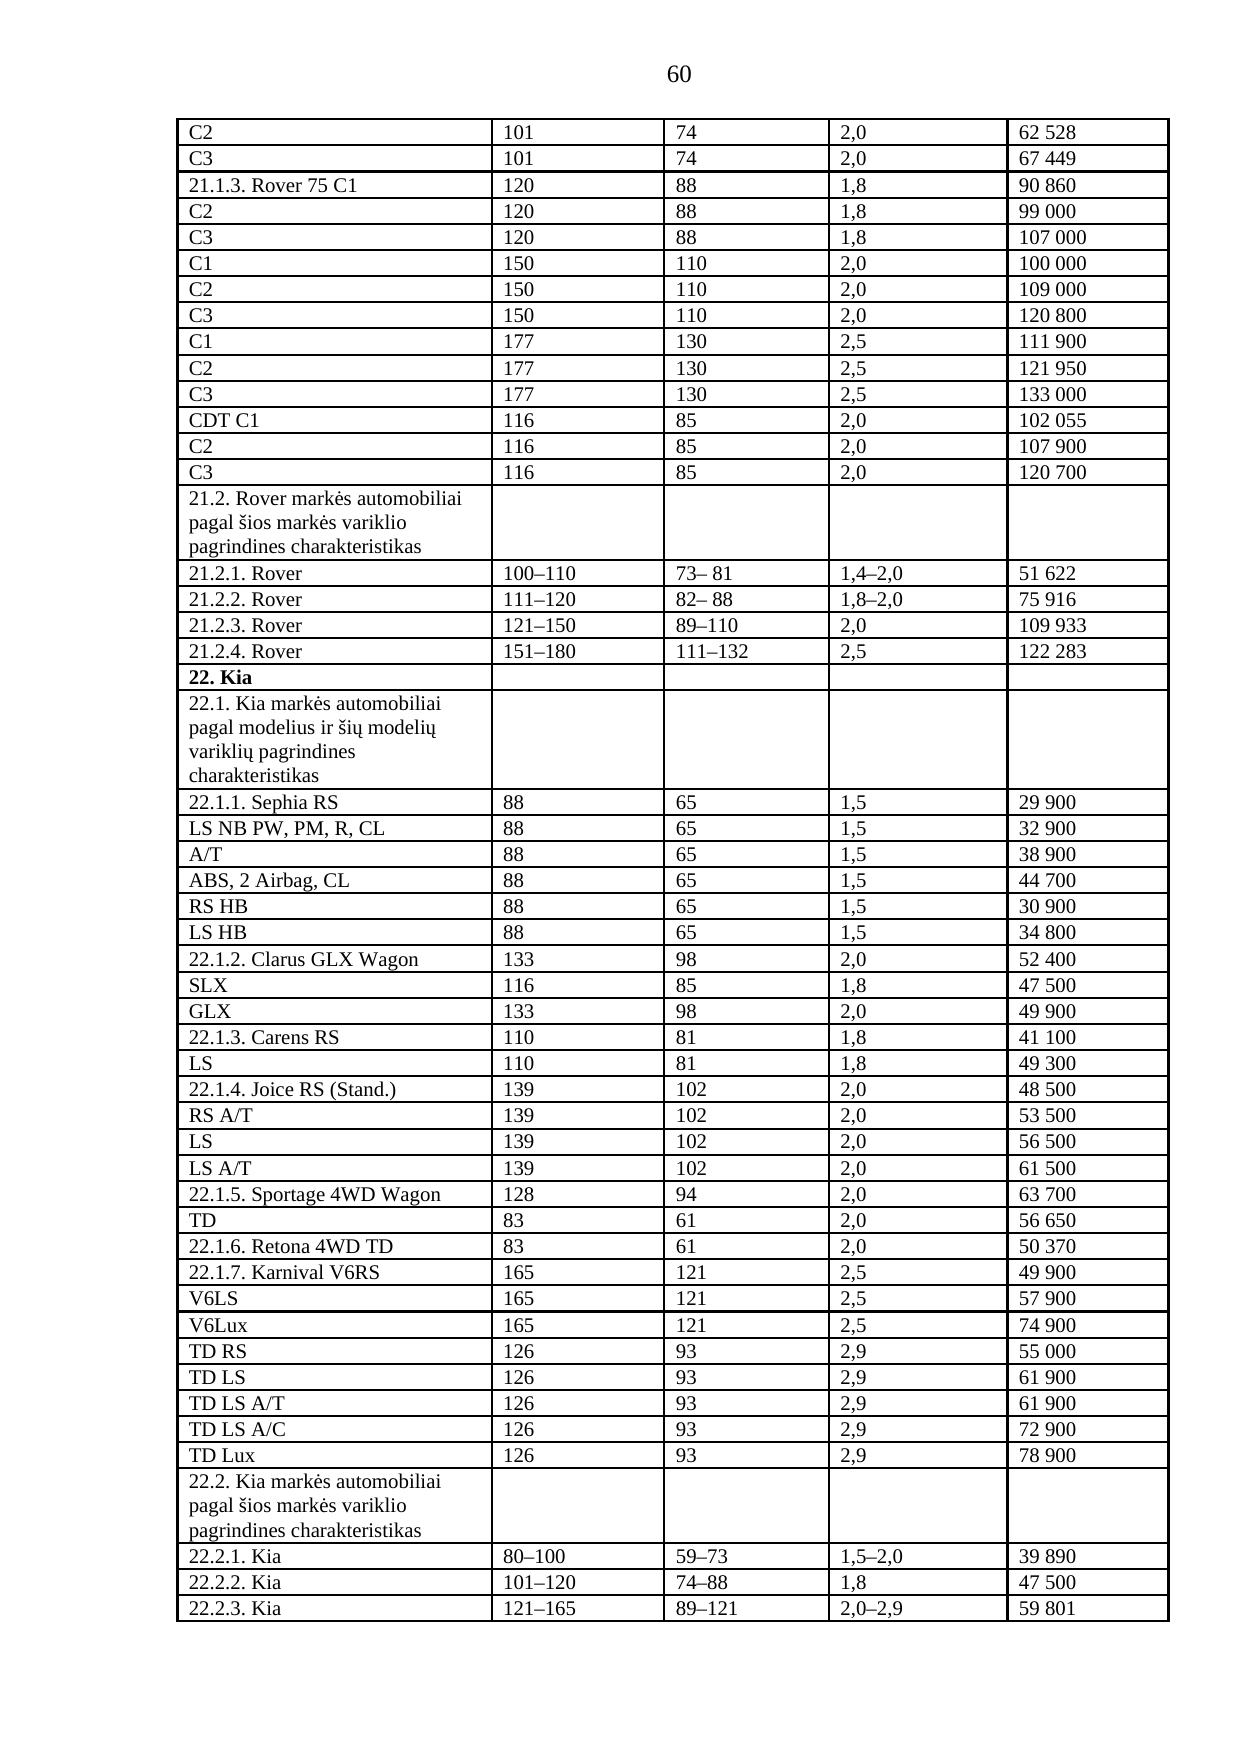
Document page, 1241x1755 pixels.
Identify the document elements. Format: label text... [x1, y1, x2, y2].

table_cell 2,0 [830, 146, 1006, 170]
table_cell 73– 81 [665, 561, 828, 584]
table_cell 61 500 [1009, 1156, 1167, 1180]
table_cell 1,5 [830, 920, 1006, 944]
table_cell 88 [665, 199, 828, 223]
table_cell 111 900 [1009, 329, 1167, 353]
table_cell 101–120 [493, 1570, 663, 1594]
table_cell 177 [493, 329, 663, 353]
table_cell 47 500 [1009, 973, 1167, 997]
table_cell 98 [665, 946, 828, 971]
table_cell [665, 691, 828, 787]
table_cell [1009, 665, 1167, 689]
table_cell 110 [665, 303, 828, 327]
table_cell C2 [179, 356, 491, 379]
table_cell 74 [665, 146, 828, 170]
table_cell TD [179, 1208, 491, 1232]
table_cell C1 [179, 329, 491, 353]
table_cell 150 [493, 251, 663, 275]
table_cell [830, 486, 1006, 558]
table_cell C3 [179, 382, 491, 406]
table_cell 83 [493, 1208, 663, 1232]
table_cell 34 800 [1009, 920, 1167, 944]
table_cell 120 [493, 173, 663, 197]
table_cell 1,8 [830, 1570, 1006, 1594]
table_cell 53 500 [1009, 1103, 1167, 1127]
table_cell 126 [493, 1391, 663, 1415]
table_cell 22.2.2. Kia [179, 1570, 491, 1594]
table_cell 85 [665, 408, 828, 432]
table_cell 2,5 [830, 382, 1006, 406]
table_cell 120 800 [1009, 303, 1167, 327]
table_cell 49 300 [1009, 1051, 1167, 1075]
table_cell C2 [179, 199, 491, 223]
table_cell 110 [493, 1025, 663, 1049]
table_cell 72 900 [1009, 1417, 1167, 1441]
table_cell 2,5 [830, 1286, 1006, 1310]
table_cell 1,5 [830, 842, 1006, 866]
table_cell C2 [179, 434, 491, 458]
table_cell C2 [179, 120, 491, 144]
table_cell A/T [179, 842, 491, 866]
table_cell C2 [179, 277, 491, 301]
table_cell 88 [493, 816, 663, 840]
table_cell 126 [493, 1339, 663, 1363]
table_cell 30 900 [1009, 894, 1167, 918]
table_cell 120 700 [1009, 460, 1167, 484]
table_cell 88 [665, 173, 828, 197]
table_cell 150 [493, 303, 663, 327]
table_cell [1009, 691, 1167, 787]
table_cell 2,0 [830, 1103, 1006, 1127]
table_cell 2,0 [830, 1182, 1006, 1206]
table_cell 1,5–2,0 [830, 1544, 1006, 1568]
table_cell 83 [493, 1234, 663, 1258]
table_cell 39 890 [1009, 1544, 1167, 1568]
table_cell 52 400 [1009, 946, 1167, 971]
table_cell 130 [665, 329, 828, 353]
table_cell 139 [493, 1130, 663, 1153]
table_cell 65 [665, 842, 828, 866]
table_cell 1,8 [830, 973, 1006, 997]
table_cell 93 [665, 1443, 828, 1467]
table_cell [493, 486, 663, 558]
table_cell 121–165 [493, 1596, 663, 1620]
table_cell 21.2.2. Rover [179, 587, 491, 611]
table_cell 21.1.3. Rover 75 C1 [179, 173, 491, 197]
table_cell 2,0 [830, 120, 1006, 144]
table_cell TD LS A/C [179, 1417, 491, 1441]
table_cell 51 622 [1009, 561, 1167, 584]
table_cell 85 [665, 434, 828, 458]
table_cell 65 [665, 894, 828, 918]
table_cell ABS, 2 Airbag, CL [179, 868, 491, 892]
table_cell 88 [493, 868, 663, 892]
table_cell RS HB [179, 894, 491, 918]
table_cell 121 [665, 1260, 828, 1284]
table_cell 55 000 [1009, 1339, 1167, 1363]
table_cell 1,5 [830, 894, 1006, 918]
table_cell [493, 691, 663, 787]
table_cell 2,0 [830, 1130, 1006, 1153]
table_cell 133 000 [1009, 382, 1167, 406]
table_cell 116 [493, 434, 663, 458]
table_cell 59–73 [665, 1544, 828, 1568]
table_cell 2,9 [830, 1417, 1006, 1441]
table_cell 85 [665, 973, 828, 997]
table_cell 21.2. Rover markės automobiliai pagal šios markės variklio pagrindines charakteristikas [179, 486, 491, 558]
table_cell 1,8 [830, 173, 1006, 197]
table_cell 49 900 [1009, 1260, 1167, 1284]
table_cell 65 [665, 920, 828, 944]
table_cell 56 650 [1009, 1208, 1167, 1232]
table_cell 89–110 [665, 613, 828, 637]
table_cell 75 916 [1009, 587, 1167, 611]
table_cell 110 [493, 1051, 663, 1075]
table_cell 41 100 [1009, 1025, 1167, 1049]
table_cell 2,5 [830, 356, 1006, 379]
table_cell 63 700 [1009, 1182, 1167, 1206]
table_cell 116 [493, 460, 663, 484]
table_cell 22.2.1. Kia [179, 1544, 491, 1568]
table_cell 2,5 [830, 1260, 1006, 1284]
table_cell C3 [179, 303, 491, 327]
table_cell 22.2.3. Kia [179, 1596, 491, 1620]
table_cell 121 [665, 1313, 828, 1337]
table_cell 22.1.1. Sephia RS [179, 790, 491, 814]
table_cell 94 [665, 1182, 828, 1206]
table_cell 109 933 [1009, 613, 1167, 637]
table_cell 22. Kia [179, 665, 491, 689]
table_cell 2,0 [830, 999, 1006, 1023]
table_cell [493, 665, 663, 689]
table_cell 22.1.7. Karnival V6RS [179, 1260, 491, 1284]
table_cell 2,0–2,9 [830, 1596, 1006, 1620]
table_cell 22.1.5. Sportage 4WD Wagon [179, 1182, 491, 1206]
table_cell 74 [665, 120, 828, 144]
table_cell 88 [493, 894, 663, 918]
table_cell 2,9 [830, 1365, 1006, 1389]
table_cell 2,0 [830, 251, 1006, 275]
table_cell 130 [665, 382, 828, 406]
table_cell LS NB PW, PM, R, CL [179, 816, 491, 840]
table_cell 93 [665, 1391, 828, 1415]
table_cell 177 [493, 382, 663, 406]
table_cell 57 900 [1009, 1286, 1167, 1310]
table_cell 93 [665, 1417, 828, 1441]
table_cell 81 [665, 1025, 828, 1049]
table_cell SLX [179, 973, 491, 997]
table_cell 102 [665, 1130, 828, 1153]
table_cell 47 500 [1009, 1570, 1167, 1594]
table_cell 139 [493, 1103, 663, 1127]
table_cell 2,9 [830, 1339, 1006, 1363]
table_cell C1 [179, 251, 491, 275]
table_cell 74 900 [1009, 1313, 1167, 1337]
table_cell 67 449 [1009, 146, 1167, 170]
table_cell 2,5 [830, 329, 1006, 353]
table_cell 61 [665, 1208, 828, 1232]
table_cell 93 [665, 1339, 828, 1363]
table_cell LS [179, 1051, 491, 1075]
table_cell 1,4–2,0 [830, 561, 1006, 584]
table_cell 65 [665, 790, 828, 814]
table_cell 22.1.2. Clarus GLX Wagon [179, 946, 491, 971]
table_cell [830, 691, 1006, 787]
table_cell 2,0 [830, 460, 1006, 484]
table_cell 65 [665, 868, 828, 892]
table_cell 165 [493, 1313, 663, 1337]
table_cell TD LS [179, 1365, 491, 1389]
table_cell CDT C1 [179, 408, 491, 432]
table_cell 32 900 [1009, 816, 1167, 840]
table_cell 101 [493, 146, 663, 170]
table_cell 49 900 [1009, 999, 1167, 1023]
table_cell 2,5 [830, 639, 1006, 663]
table_cell 22.1.4. Joice RS (Stand.) [179, 1077, 491, 1101]
table_cell 2,0 [830, 408, 1006, 432]
table_cell 102 [665, 1156, 828, 1180]
table_cell C3 [179, 225, 491, 249]
table_cell 102 [665, 1077, 828, 1101]
table_cell 93 [665, 1365, 828, 1389]
table_cell [665, 486, 828, 558]
table_cell 1,5 [830, 816, 1006, 840]
table_cell 139 [493, 1077, 663, 1101]
table_cell [830, 665, 1006, 689]
table_cell 2,0 [830, 946, 1006, 971]
table_cell 2,0 [830, 613, 1006, 637]
table_cell 21.2.3. Rover [179, 613, 491, 637]
table_cell 74–88 [665, 1570, 828, 1594]
table_cell 1,8 [830, 225, 1006, 249]
table_cell 2,0 [830, 1234, 1006, 1258]
table_cell 150 [493, 277, 663, 301]
table_cell 89–121 [665, 1596, 828, 1620]
table_cell 100 000 [1009, 251, 1167, 275]
table_cell 165 [493, 1260, 663, 1284]
table_cell [665, 1469, 828, 1542]
table_cell 126 [493, 1417, 663, 1441]
table_cell 126 [493, 1443, 663, 1467]
table_cell 2,0 [830, 1077, 1006, 1101]
table_cell 78 900 [1009, 1443, 1167, 1467]
table_cell 111–132 [665, 639, 828, 663]
table_cell 21.2.1. Rover [179, 561, 491, 584]
table_cell 126 [493, 1365, 663, 1389]
table_cell 2,0 [830, 434, 1006, 458]
table_cell 38 900 [1009, 842, 1167, 866]
table_cell 1,5 [830, 790, 1006, 814]
table_cell 110 [665, 251, 828, 275]
table_cell 1,8–2,0 [830, 587, 1006, 611]
table_cell 2,9 [830, 1391, 1006, 1415]
table_cell 85 [665, 460, 828, 484]
table_cell [1009, 486, 1167, 558]
table_cell 151–180 [493, 639, 663, 663]
table_cell 2,0 [830, 1156, 1006, 1180]
table_cell 107 000 [1009, 225, 1167, 249]
table_cell TD LS A/T [179, 1391, 491, 1415]
table_cell 122 283 [1009, 639, 1167, 663]
table_cell 1,8 [830, 1025, 1006, 1049]
table_cell 21.2.4. Rover [179, 639, 491, 663]
table_cell 109 000 [1009, 277, 1167, 301]
table_cell 100–110 [493, 561, 663, 584]
table_cell C3 [179, 146, 491, 170]
table_cell 2,5 [830, 1313, 1006, 1337]
table_cell LS HB [179, 920, 491, 944]
table_cell 88 [493, 920, 663, 944]
table_cell 120 [493, 225, 663, 249]
table_cell 116 [493, 408, 663, 432]
table_cell 139 [493, 1156, 663, 1180]
table_cell 59 801 [1009, 1596, 1167, 1620]
table_cell 44 700 [1009, 868, 1167, 892]
table_cell 2,0 [830, 277, 1006, 301]
table_cell 121 [665, 1286, 828, 1310]
table_cell C3 [179, 460, 491, 484]
table_cell 177 [493, 356, 663, 379]
table_cell 110 [665, 277, 828, 301]
table_cell 101 [493, 120, 663, 144]
table_cell 56 500 [1009, 1130, 1167, 1153]
table_cell 61 [665, 1234, 828, 1258]
table_cell 130 [665, 356, 828, 379]
table_cell 48 500 [1009, 1077, 1167, 1101]
table_cell 121 950 [1009, 356, 1167, 379]
table_cell 61 900 [1009, 1365, 1167, 1389]
table_cell LS A/T [179, 1156, 491, 1180]
table_cell 88 [665, 225, 828, 249]
table_cell 29 900 [1009, 790, 1167, 814]
table_cell V6Lux [179, 1313, 491, 1337]
table_cell 82– 88 [665, 587, 828, 611]
table_cell LS [179, 1130, 491, 1153]
table_cell [493, 1469, 663, 1542]
table_cell 116 [493, 973, 663, 997]
table_cell 80–100 [493, 1544, 663, 1568]
table_cell 62 528 [1009, 120, 1167, 144]
table_cell [665, 665, 828, 689]
table_cell 1,8 [830, 1051, 1006, 1075]
table_cell 1,8 [830, 199, 1006, 223]
table_cell 81 [665, 1051, 828, 1075]
table_cell 22.2. Kia markės automobiliai pagal šios markės variklio pagrindines charakteristikas [179, 1469, 491, 1542]
table_cell 2,0 [830, 303, 1006, 327]
table_cell 128 [493, 1182, 663, 1206]
table_cell GLX [179, 999, 491, 1023]
table_cell 165 [493, 1286, 663, 1310]
table_cell 133 [493, 946, 663, 971]
table_cell 90 860 [1009, 173, 1167, 197]
table_cell 88 [493, 842, 663, 866]
table_cell [830, 1469, 1006, 1542]
table_cell 102 055 [1009, 408, 1167, 432]
table_cell [1009, 1469, 1167, 1542]
table_cell 50 370 [1009, 1234, 1167, 1258]
table_cell 98 [665, 999, 828, 1023]
table_cell 2,9 [830, 1443, 1006, 1467]
table_cell 88 [493, 790, 663, 814]
table_cell 133 [493, 999, 663, 1023]
table_cell 61 900 [1009, 1391, 1167, 1415]
table_cell 65 [665, 816, 828, 840]
table_cell TD RS [179, 1339, 491, 1363]
table_cell 22.1.3. Carens RS [179, 1025, 491, 1049]
table_cell RS A/T [179, 1103, 491, 1127]
table_cell 111–120 [493, 587, 663, 611]
table_cell 2,0 [830, 1208, 1006, 1232]
table_cell 107 900 [1009, 434, 1167, 458]
table_cell 121–150 [493, 613, 663, 637]
table_cell 102 [665, 1103, 828, 1127]
table_cell 22.1. Kia markės automobiliai pagal modelius ir šių modelių variklių pagrindines charakteristikas [179, 691, 491, 787]
table_cell 22.1.6. Retona 4WD TD [179, 1234, 491, 1258]
table_cell 120 [493, 199, 663, 223]
table_cell 1,5 [830, 868, 1006, 892]
table_cell TD Lux [179, 1443, 491, 1467]
table_cell V6LS [179, 1286, 491, 1310]
table_cell 99 000 [1009, 199, 1167, 223]
